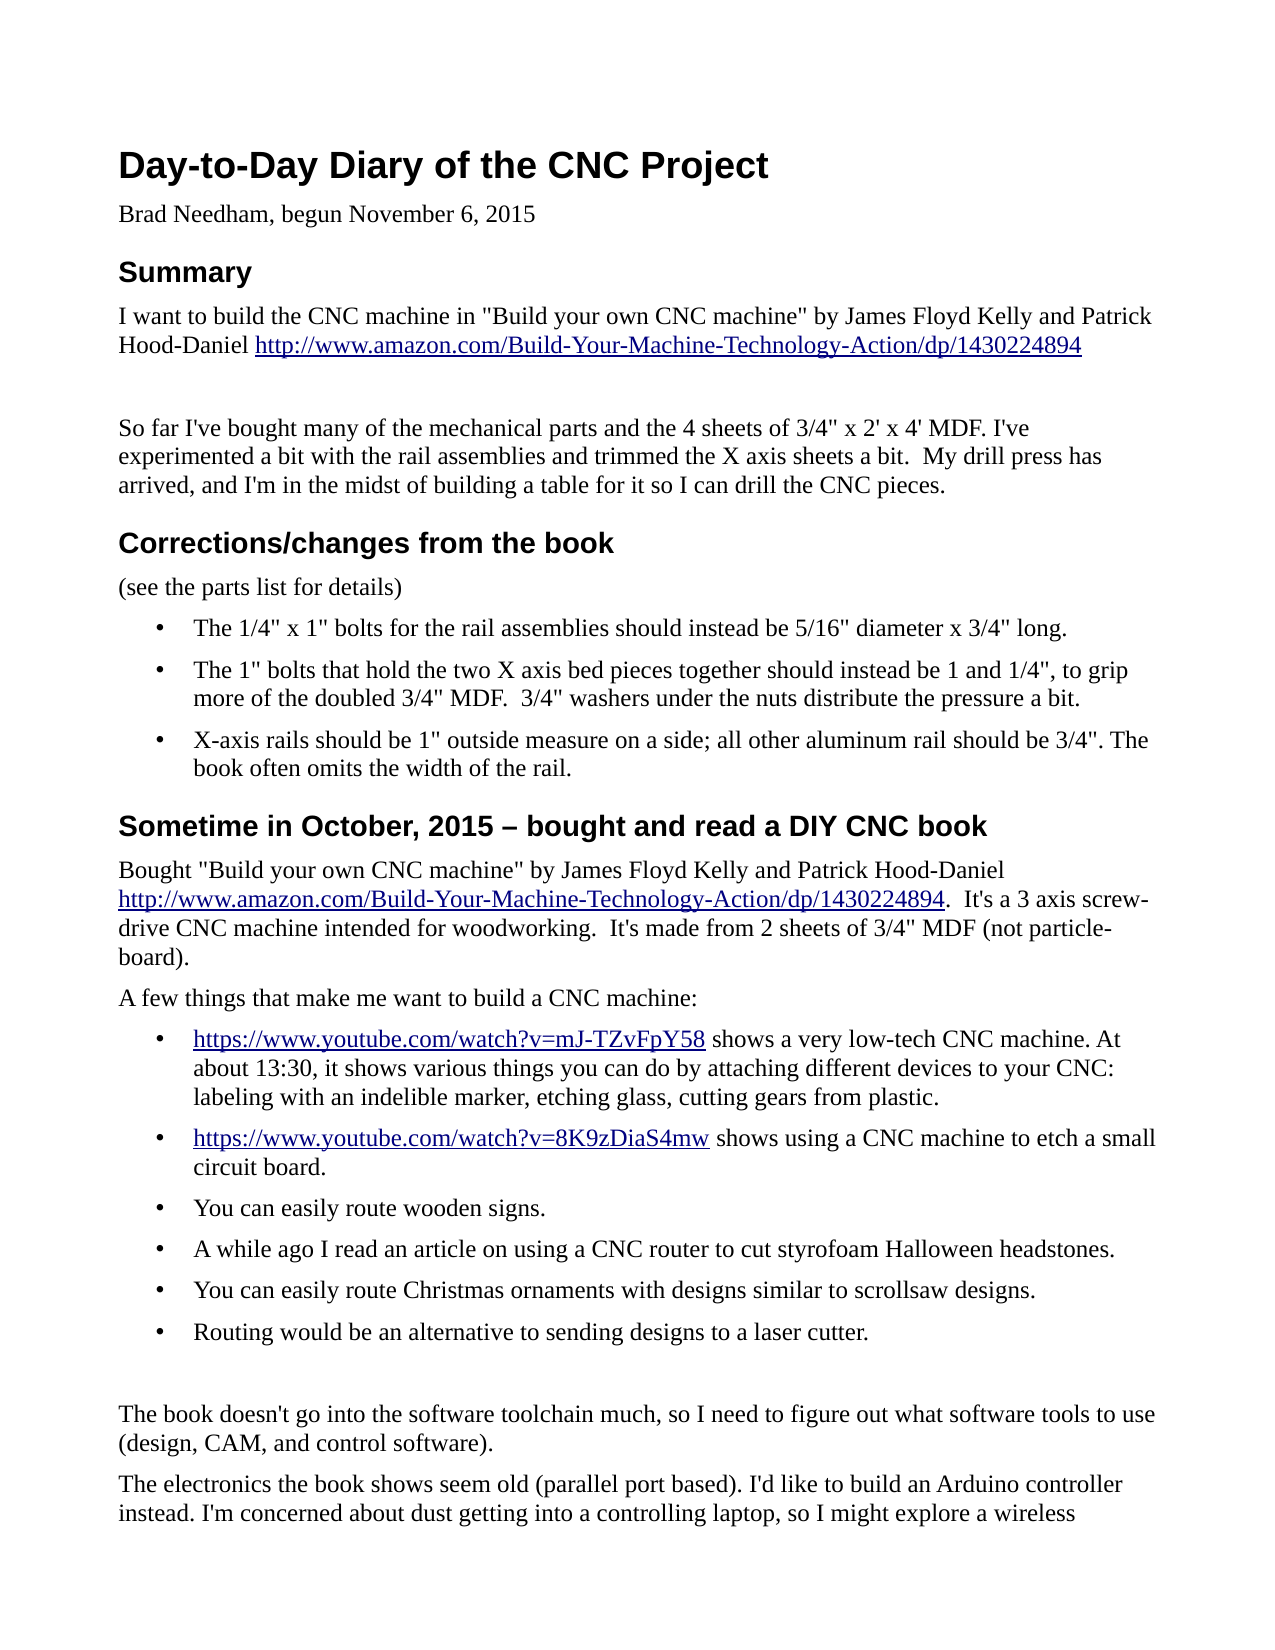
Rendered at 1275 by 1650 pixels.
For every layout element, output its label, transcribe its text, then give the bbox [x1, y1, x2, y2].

list The 1/4" x 1" bolts for the rail assemblies should instead be 5/16" diameter x 3/4" long. [156, 613, 1157, 642]
text Brad Needham, begun November 6, 2015 [118, 199, 1157, 228]
text (see the parts list for details) [118, 572, 1157, 601]
list The 1" bolts that hold the two X axis bed pieces together should instead be 1 and 1/4", to grip more of the doubled 3/4" MDF. 3/4" washers under the nuts distribute the pressure a bit. [156, 655, 1157, 712]
list https://www.youtube.com/watch?v=8K9zDiaS4mw shows using a CNC machine to etch a small circuit board. [156, 1123, 1157, 1181]
subtitle Sometime in October, 2015 – bought and read a DIY CNC book [118, 809, 1157, 843]
text A few things that make me want to build a CNC machine: [118, 983, 1157, 1012]
list https://www.youtube.com/watch?v=mJ-TZvFpY58 shows a very low-tech CNC machine. At about 13:30, it shows various things you can do by attaching different devices to your CNC: labeling with an indelible marker, etching glass, cutting gears from plastic. [156, 1024, 1157, 1111]
text The book doesn't go into the software toolchain much, so I need to figure out what software tools to use (design, CAM, and control software). [118, 1399, 1157, 1457]
text So far I've bought many of the mechanical parts and the 4 sheets of 3/4" x 2' x 4' MDF. I've experimented a bit with the rail assemblies and trimmed the X axis sheets a bit. My drill press has arrived, and I'm in the midst of building a table for it so I can drill the CNC pieces. [118, 413, 1157, 499]
text Bought "Build your own CNC machine" by James Floyd Kelly and Patrick Hood-Daniel http://www.amazon.com/Build-Your-Machine-Technology-Action/dp/1430224894. It's a 3 axis screw-drive CNC machine intended for woodworking. It's made from 2 sheets of 3/4" MDF (not particle-board). [118, 856, 1157, 971]
list X-axis rails should be 1" outside measure on a side; all other aluminum rail should be 3/4". The book often omits the width of the rail. [156, 725, 1157, 782]
subtitle Day-to-Day Diary of the CNC Project [118, 143, 1157, 187]
text The electronics the book shows seem old (parallel port based). I'd like to build an Arduino controller instead. I'm concerned about dust getting into a controlling laptop, so I might explore a wireless [118, 1469, 1157, 1527]
list You can easily route wooden signs. [156, 1193, 1157, 1222]
subtitle Summary [118, 255, 1157, 289]
list You can easily route Christmas ornaments with designs similar to scrollsaw designs. [156, 1276, 1157, 1304]
list Routing would be an alternative to sending designs to a laser cutter. [156, 1317, 1157, 1346]
subtitle Corrections/changes from the book [118, 526, 1157, 560]
list A while ago I read an article on using a CNC router to cut styrofoam Halloween headstones. [156, 1234, 1157, 1263]
text I want to build the CNC machine in "Build your own CNC machine" by James Floyd Kelly and Patrick Hood-Daniel http://www.amazon.com/Build-Your-Machine-Technology-Action/dp/1430224894 [118, 301, 1157, 359]
